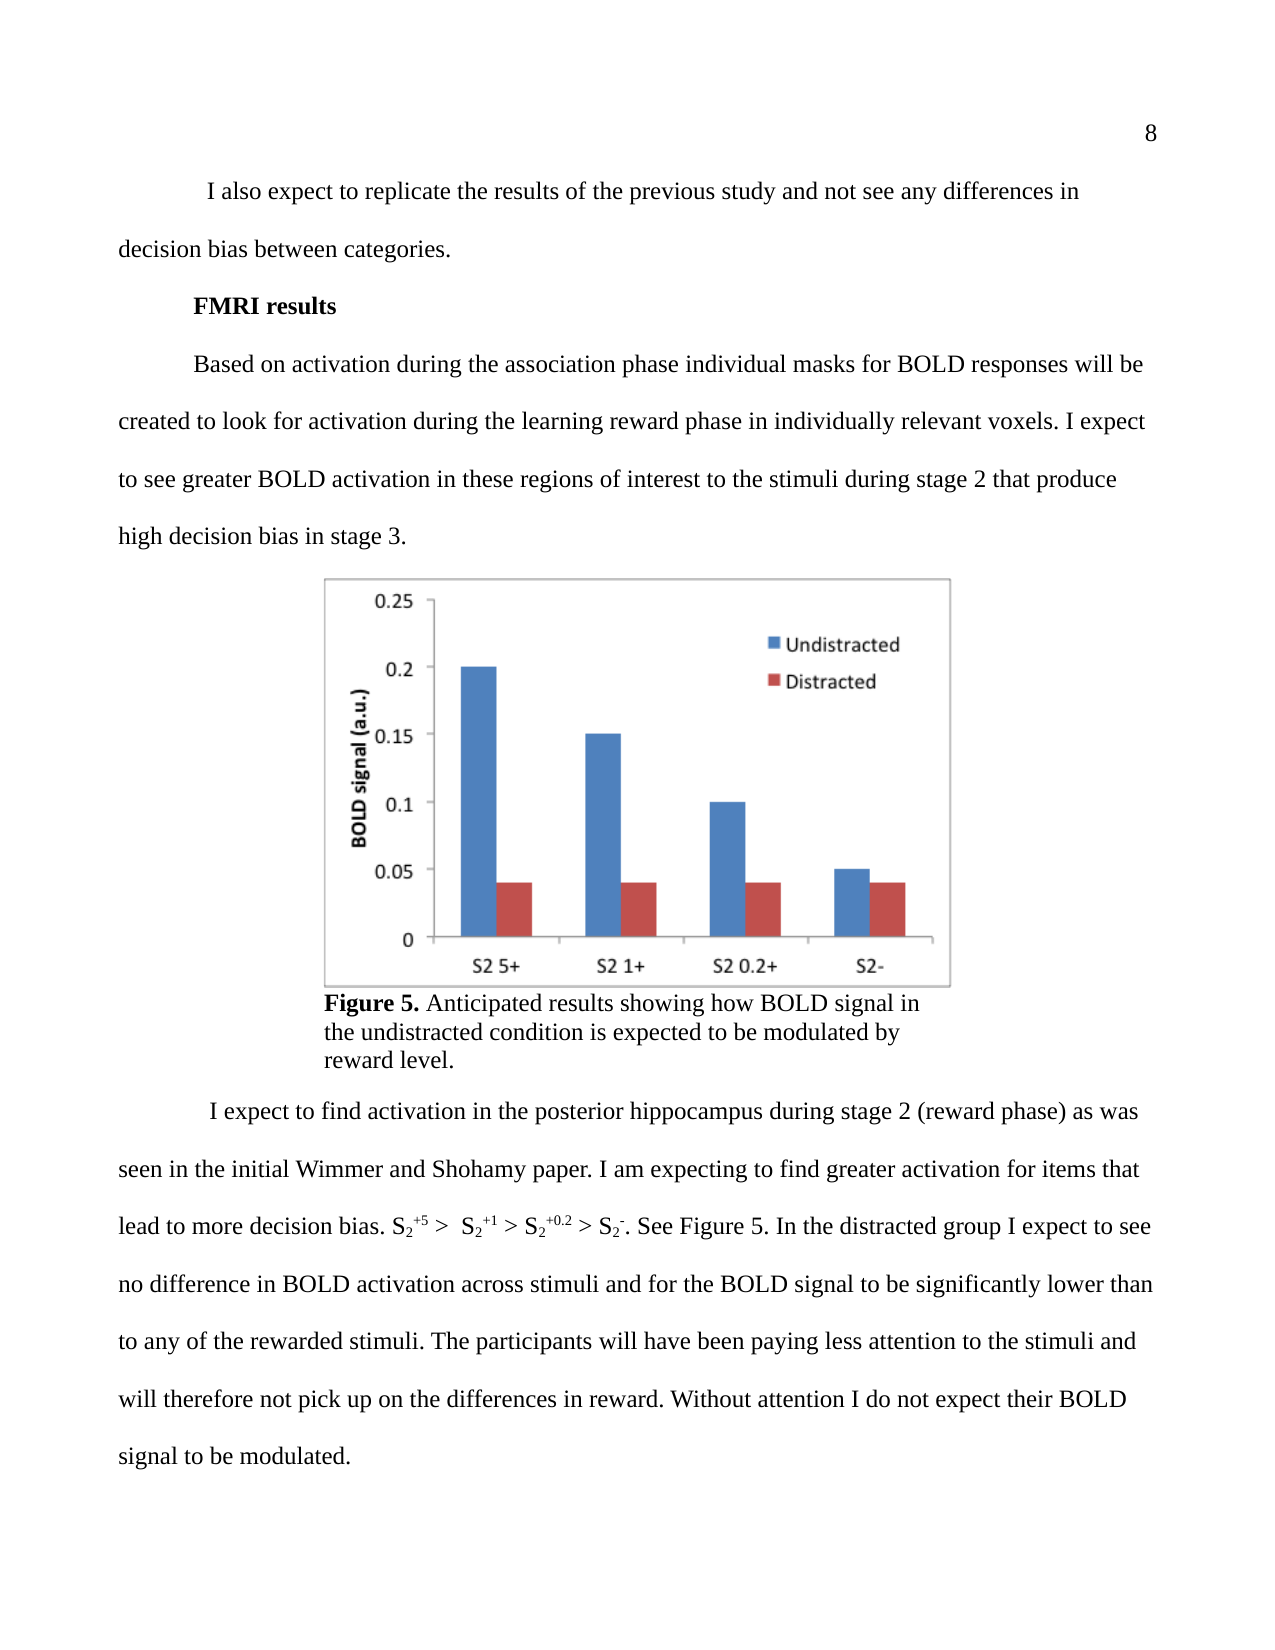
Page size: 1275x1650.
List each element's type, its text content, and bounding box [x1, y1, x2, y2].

text Based on activation during the association phase individual masks for BOLD responses will be created to look for activation during the learning reward phase in individually relevant voxels. I expect to see greater BOLD activation in these regions of interest to the stimuli during stage 2 that produce high decision bias in stage 3. [118, 349, 1157, 550]
text I expect to find activation in the posterior hippocampus during stage 2 (reward phase) as was seen in the initial Wimmer and Shohamy paper. I am expecting to find greater activation for items that lead to more decision bias. S2+5 > S2+1 > S2+0.2 > S2-. See Figure 5. In the distracted group I expect to see no difference in BOLD activation across stimuli and for the BOLD signal to be significantly lower than to any of the rewarded stimuli. The participants will have been paying less attention to the stimuli and will therefore not pick up on the differences in reward. Without attention I do not expect their BOLD signal to be modulated. [118, 1096, 1157, 1470]
text I also expect to replicate the results of the previous study and not see any differences in decision bias between categories. [118, 176, 1157, 263]
picture [323, 578, 952, 988]
text Figure 5. Anticipated results showing how BOLD signal in the undistracted condition is expected to be modulated by reward level. [324, 988, 951, 1074]
text FMRI results [118, 291, 1157, 320]
